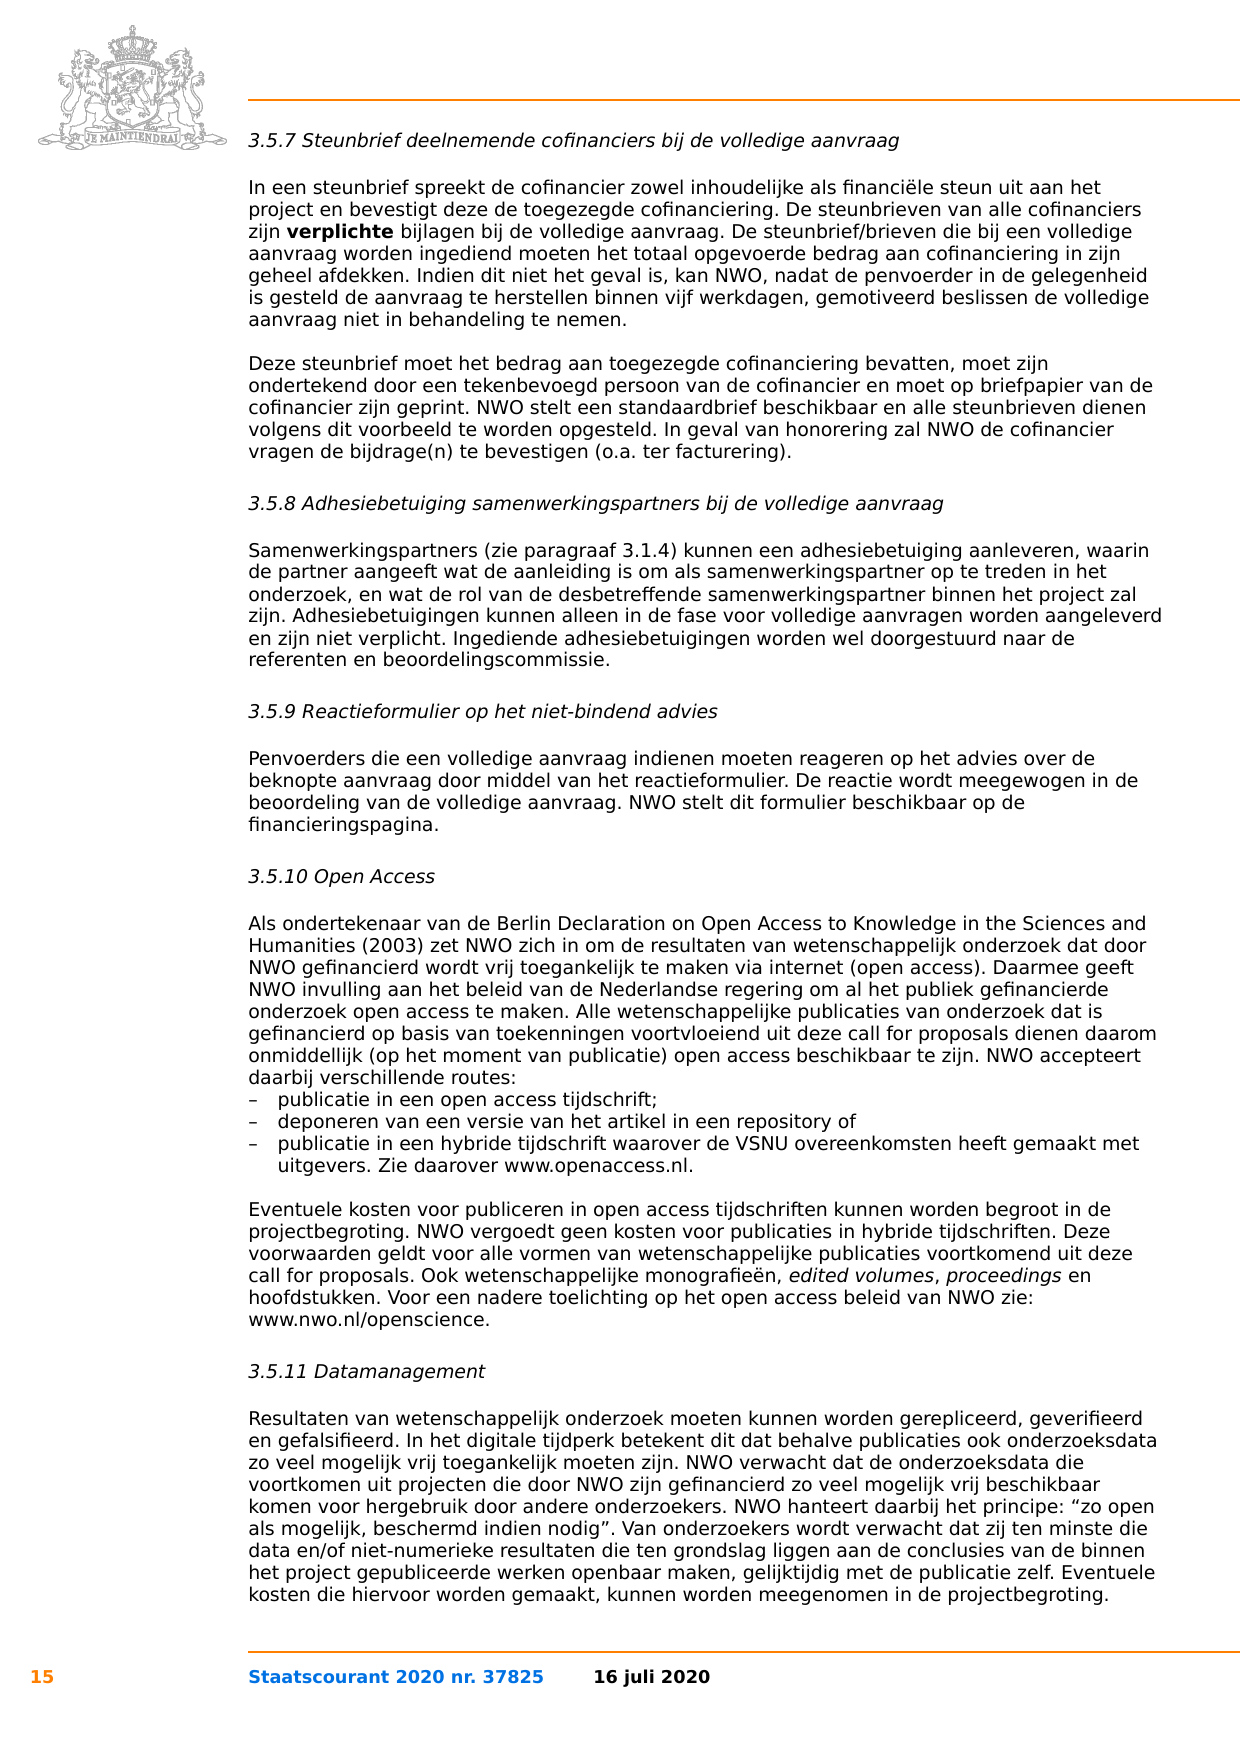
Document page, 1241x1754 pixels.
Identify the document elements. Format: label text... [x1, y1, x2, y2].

subtitle 3.5.8 Adhesiebetuiging samenwerkingspartners bij de volledige aanvraag [248, 492, 1163, 514]
text Als ondertekenaar van de Berlin Declaration on Open Access to Knowledge in the Sciences and Humanities (2003) zet NWO zich in om de resultaten van wetenschappelijk onderzoek dat door NWO gefinancierd wordt vrij toegankelijk te maken via internet (open access). Daarmee geeft NWO invulling aan het beleid van de Nederlandse regering om al het publiek gefinancierde onderzoek open access te maken. Alle wetenschappelijke publicaties van onderzoek dat is gefinancierd op basis van toekenningen voortvloeiend uit deze call for proposals dienen daarom onmiddellijk (op het moment van publicatie) open access beschikbaar te zijn. NWO accepteert daarbij verschillende routes: [248, 913, 1163, 1089]
text Samenwerkingspartners (zie paragraaf 3.1.4) kunnen een adhesiebetuiging aanleveren, waarin de partner aangeeft wat de aanleiding is om als samenwerkingspartner op te treden in het onderzoek, en wat de rol van de desbetreffende samenwerkingspartner binnen het project zal zijn. Adhesiebetuigingen kunnen alleen in de fase voor volledige aanvragen worden aangeleverd en zijn niet verplicht. Ingediende adhesiebetuigingen worden wel doorgestuurd naar de referenten en beoordelingscommissie. [248, 539, 1163, 671]
text – deponeren van een versie van het artikel in een repository of [248, 1111, 1163, 1133]
text – publicatie in een open access tijdschrift; [248, 1089, 1163, 1111]
text Penvoerders die een volledige aanvraag indienen moeten reageren op het advies over de beknopte aanvraag door middel van het reactieformulier. De reactie wordt meegewogen in de beoordeling van de volledige aanvraag. NWO stelt dit formulier beschikbaar op de financieringspagina. [248, 748, 1163, 836]
text Eventuele kosten voor publiceren in open access tijdschriften kunnen worden begroot in de projectbegroting. NWO vergoedt geen kosten voor publicaties in hybride tijdschriften. Deze voorwaarden geldt voor alle vormen van wetenschappelijke publicaties voortkomend uit deze call for proposals. Ook wetenschappelijke monografieën, edited volumes, proceedings en hoofdstukken. Voor een nadere toelichting op het open access beleid van NWO zie: www.nwo.nl/openscience. [248, 1199, 1163, 1331]
subtitle 3.5.9 Reactieformulier op het niet-bindend advies [248, 701, 1163, 723]
text Resultaten van wetenschappelijk onderzoek moeten kunnen worden gerepliceerd, geverifieerd en gefalsifieerd. In het digitale tijdperk betekent dit dat behalve publicaties ook onderzoeksdata zo veel mogelijk vrij toegankelijk moeten zijn. NWO verwacht dat de onderzoeksdata die voortkomen uit projecten die door NWO zijn gefinancierd zo veel mogelijk vrij beschikbaar komen voor hergebruik door andere onderzoekers. NWO hanteert daarbij het principe: “zo open als mogelijk, beschermd indien nodig”. Van onderzoekers wordt verwacht dat zij ten minste die data en/of niet-numerieke resultaten die ten grondslag liggen aan de conclusies van de binnen het project gepubliceerde werken openbaar maken, gelijktijdig met de publicatie zelf. Eventuele kosten die hiervoor worden gemaakt, kunnen worden meegenomen in de projectbegroting. [248, 1408, 1163, 1606]
picture [38, 25, 227, 150]
subtitle 3.5.7 Steunbrief deelnemende cofinanciers bij de volledige aanvraag [248, 130, 1163, 152]
subtitle 3.5.11 Datamanagement [248, 1361, 1163, 1383]
text In een steunbrief spreekt de cofinancier zowel inhoudelijke als financiële steun uit aan het project en bevestigt deze de toegezegde cofinanciering. De steunbrieven van alle cofinanciers zijn verplichte bijlagen bij de volledige aanvraag. De steunbrief/brieven die bij een volledige aanvraag worden ingediend moeten het totaal opgevoerde bedrag aan cofinanciering in zijn geheel afdekken. Indien dit niet het geval is, kan NWO, nadat de penvoerder in de gelegenheid is gesteld de aanvraag te herstellen binnen vijf werkdagen, gemotiveerd beslissen de volledige aanvraag niet in behandeling te nemen. [248, 177, 1163, 331]
text – publicatie in een hybride tijdschrift waarover de VSNU overeenkomsten heeft gemaakt met uitgevers. Zie daarover www.openaccess.nl. [248, 1133, 1163, 1177]
subtitle 3.5.10 Open Access [248, 866, 1163, 888]
text Deze steunbrief moet het bedrag aan toegezegde cofinanciering bevatten, moet zijn ondertekend door een tekenbevoegd persoon van de cofinancier en moet op briefpapier van de cofinancier zijn geprint. NWO stelt een standaardbrief beschikbaar en alle steunbrieven dienen volgens dit voorbeeld te worden opgesteld. In geval van honorering zal NWO de cofinancier vragen de bijdrage(n) te bevestigen (o.a. ter facturering). [248, 353, 1163, 462]
